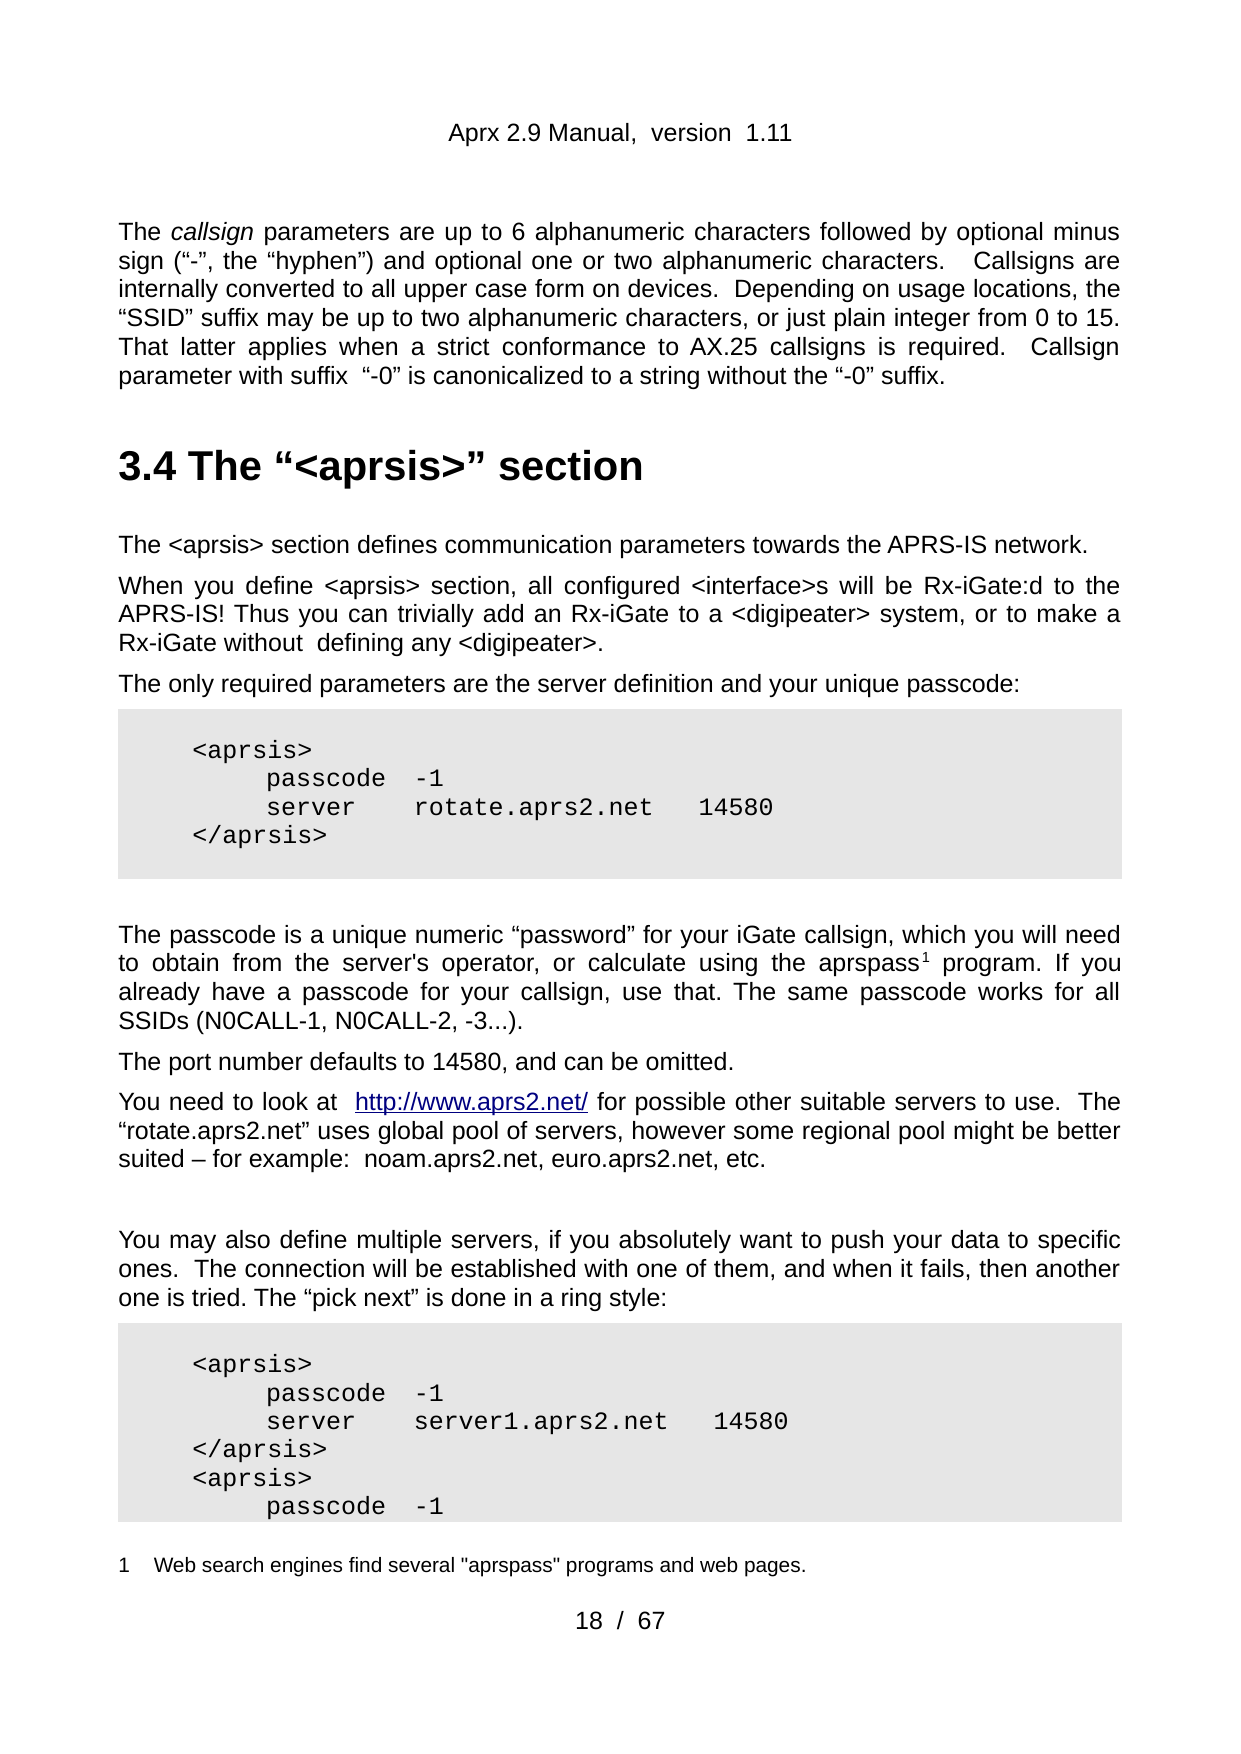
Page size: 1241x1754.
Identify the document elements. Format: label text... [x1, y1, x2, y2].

text The <aprsis> section defines communication parameters towards the APRS-IS network. [118, 530, 1122, 559]
text You may also define multiple servers, if you absolutely want to push your data to specific ones. The connection will be established with one of them, and when it fails, then another one is tried. The “pick next” is done in a ring style: [118, 1226, 1122, 1312]
text When you define <aprsis> section, all configured <interface>s will be Rx-iGate:d to the APRS-IS! Thus you can trivially add an Rx-iGate to a <digipeater> system, or to make a Rx-iGate without defining any <digipeater>. [118, 571, 1122, 657]
text <aprsis> [118, 1465, 1122, 1493]
text The port number defaults to 14580, and can be omitted. [118, 1046, 1122, 1075]
text </aprsis> [118, 1437, 1122, 1465]
text You need to look at http://www.aprs2.net/ for possible other suitable servers to use. The “rotate.aprs2.net” uses global pool of servers, however some regional pool might be better suited – for example: noam.aprs2.net, euro.aprs2.net, etc. [118, 1087, 1122, 1173]
text <aprsis> [118, 737, 1122, 766]
text passcode -1 [118, 1493, 1122, 1522]
text Web search engines find several "aprspass" programs and web pages. [118, 1553, 1122, 1577]
text The passcode is a unique numeric “password” for your iGate callsign, which you will need to obtain from the server's operator, or calculate using the aprspass program. If you already have a passcode for your callsign, use that. The same passcode works for all SSIDs (N0CALL-1, N0CALL-2, -3...). [118, 920, 1122, 1035]
text server rotate.aprs2.net 14580 [118, 794, 1122, 822]
text <aprsis> [118, 1352, 1122, 1380]
subtitle The “<aprsis>” section [118, 442, 1122, 489]
text </aprsis> [118, 822, 1122, 851]
text passcode -1 [118, 1380, 1122, 1408]
text server server1.aprs2.net 14580 [118, 1408, 1122, 1437]
text The callsign parameters are up to 6 alphanumeric characters followed by optional minus sign (“-”, the “hyphen”) and optional one or two alphanumeric characters. Callsigns are internally converted to all upper case form on devices. Depending on usage locations, the “SSID” suffix may be up to two alphanumeric characters, or just plain integer from 0 to 15. That latter applies when a strict conformance to AX.25 callsigns is required. Callsign parameter with suffix “-0” is canonicalized to a string without the “-0” suffix. [118, 217, 1122, 389]
text The only required parameters are the server definition and your unique passcode: [118, 669, 1122, 697]
text passcode -1 [118, 766, 1122, 794]
